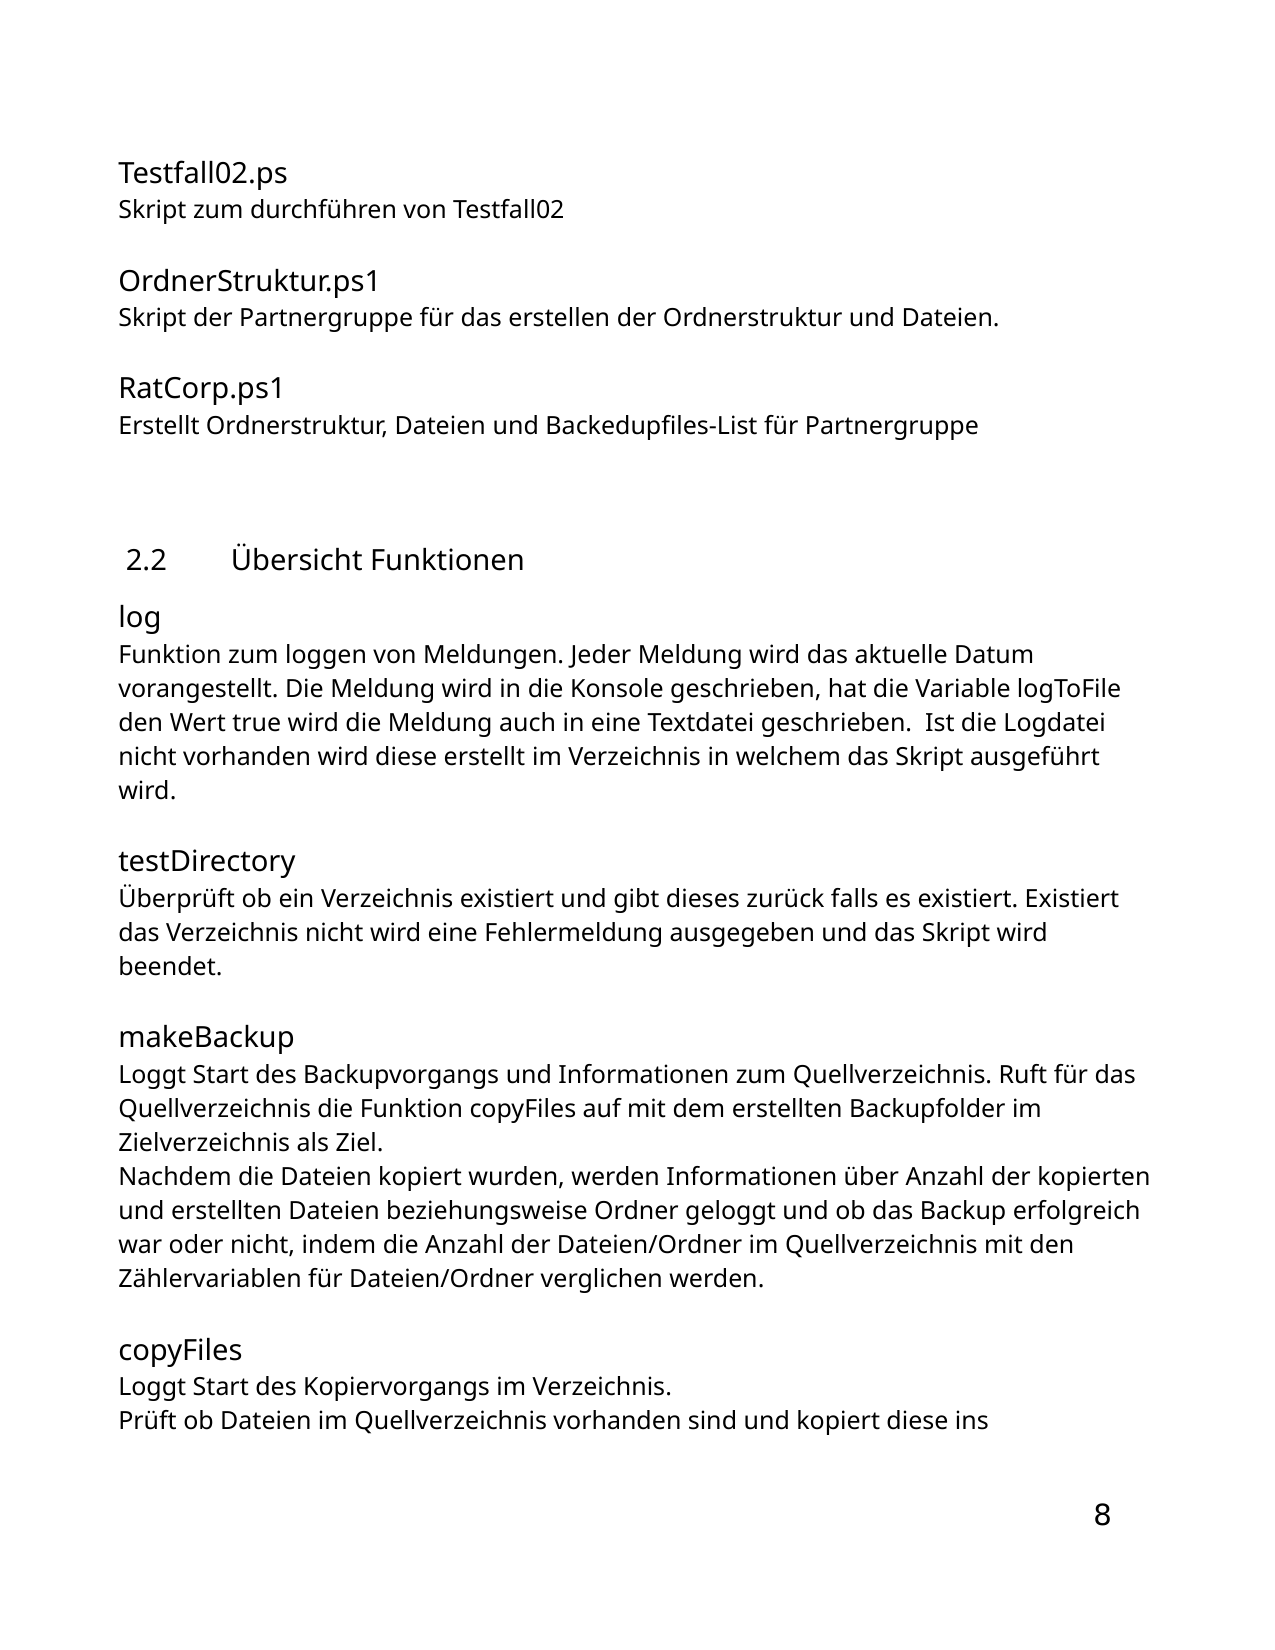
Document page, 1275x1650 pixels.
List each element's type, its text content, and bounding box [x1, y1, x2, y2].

text OrdnerStruktur.ps1 [118, 260, 1157, 300]
list Übersicht Funktionen [118, 539, 1157, 579]
text Erstellt Ordnerstruktur, Dateien und Backedupfiles-List für Partnergruppe [118, 407, 1157, 442]
text copyFiles [118, 1329, 1157, 1368]
text makeBackup [118, 1017, 1157, 1056]
text Testfall02.ps [118, 152, 1157, 192]
text Loggt Start des Backupvorgangs und Informationen zum Quellverzeichnis. Ruft für das Quellverzeichnis die Funktion copyFiles auf mit dem erstellten Backupfolder im Zielverzeichnis als Ziel. [118, 1056, 1157, 1158]
text Überprüft ob ein Verzeichnis existiert und gibt dieses zurück falls es existiert. Existiert das Verzeichnis nicht wird eine Fehlermeldung ausgegeben und das Skript wird beendet. [118, 880, 1157, 982]
text Loggt Start des Kopiervorgangs im Verzeichnis. Prüft ob Dateien im Quellverzeichnis vorhanden sind und kopiert diese ins [118, 1368, 1157, 1437]
text Skript der Partnergruppe für das erstellen der Ordnerstruktur und Dateien. [118, 300, 1157, 334]
text log [118, 597, 1157, 636]
text Nachdem die Dateien kopiert wurden, werden Informationen über Anzahl der kopierten und erstellten Dateien beziehungsweise Ordner geloggt und ob das Backup erfolgreich war oder nicht, indem die Anzahl der Dateien/Ordner im Quellverzeichnis mit den Zählervariablen für Dateien/Ordner verglichen werden. [118, 1158, 1157, 1295]
text RatCorp.ps1 [118, 368, 1157, 407]
text Skript zum durchführen von Testfall02 [118, 192, 1157, 226]
text testDirectory [118, 841, 1157, 880]
text Funktion zum loggen von Meldungen. Jeder Meldung wird das aktuelle Datum vorangestellt. Die Meldung wird in die Konsole geschrieben, hat die Variable logToFile den Wert true wird die Meldung auch in eine Textdatei geschrieben. Ist die Logdatei nicht vorhanden wird diese erstellt im Verzeichnis in welchem das Skript ausgeführt wird. [118, 636, 1157, 807]
